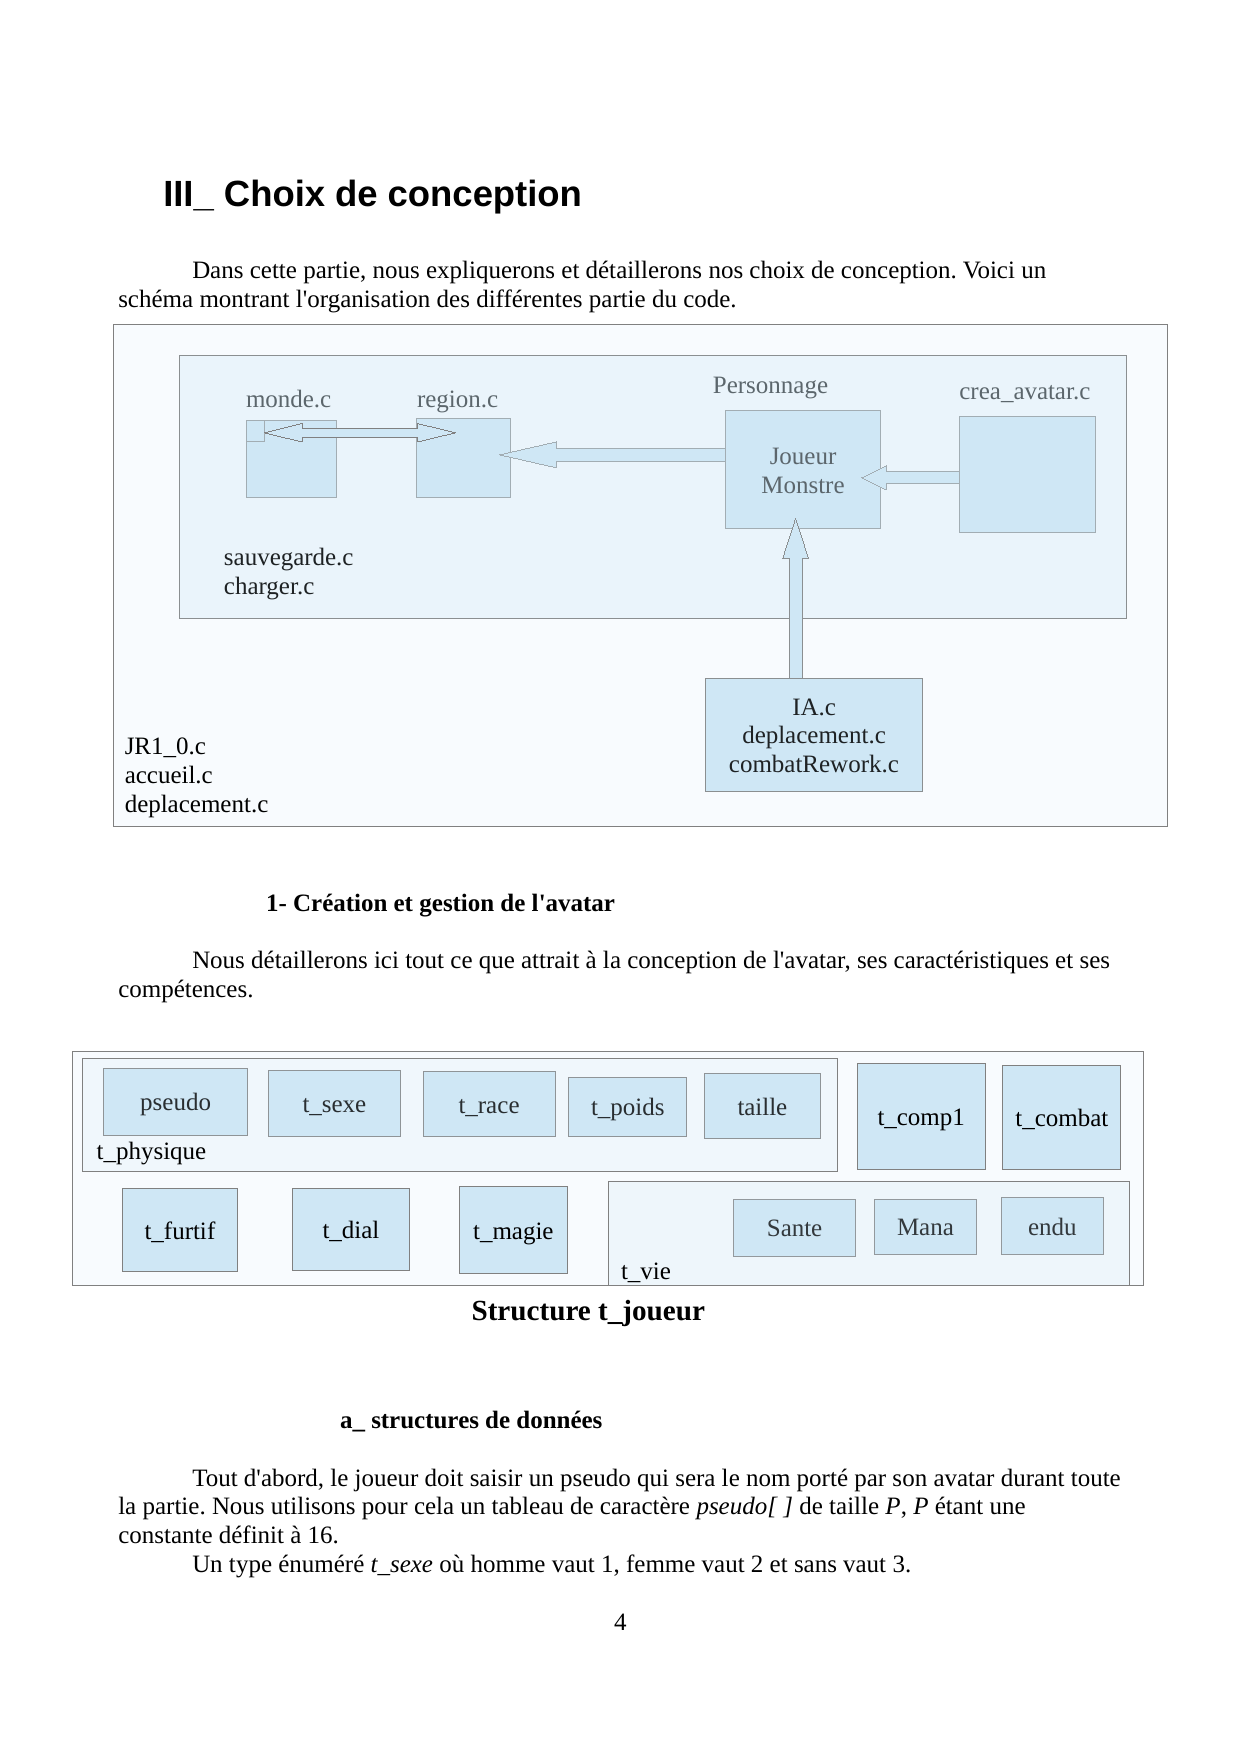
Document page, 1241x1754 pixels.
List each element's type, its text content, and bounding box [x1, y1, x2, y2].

text 1- Création et gestion de l'avatar [118, 888, 1122, 916]
text Un type énuméré t_sexe où homme vaut 1, femme vaut 2 et sans vaut 3. [118, 1549, 1122, 1578]
text Dans cette partie, nous expliquerons et détaillerons nos choix de conception. Voici un schéma montrant l'organisation des différentes partie du code. [118, 255, 1122, 313]
text a_ structures de données [118, 1405, 1122, 1434]
text Nous détaillerons ici tout ce que attrait à la conception de l'avatar, ses caractéristiques et ses compétences. [118, 945, 1122, 1003]
subtitle III_ Choix de conception [118, 172, 1122, 214]
text Tout d'abord, le joueur doit saisir un pseudo qui sera le nom porté par son avatar durant toute la partie. Nous utilisons pour cela un tableau de caractère pseudo[ ] de taille P, P étant une constante définit à 16. [118, 1463, 1122, 1549]
